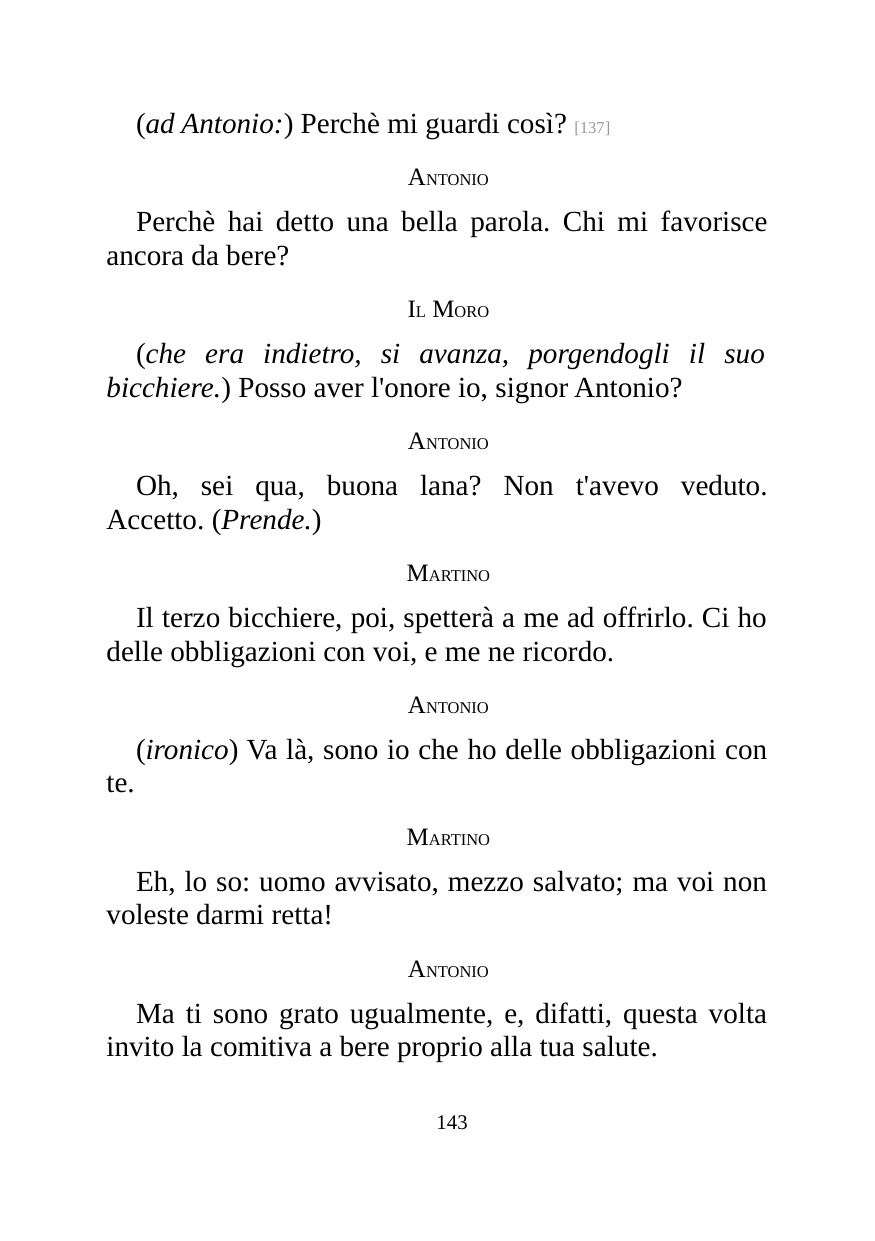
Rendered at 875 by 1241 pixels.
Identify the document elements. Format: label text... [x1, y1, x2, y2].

text Il terzo bicchiere, poi, spetterà a me ad offrirlo. Ci ho delle obbligazioni con voi, e me ne ricordo. [106, 600, 768, 667]
text Antonio [106, 686, 768, 719]
text (che era indietro, si avanza, porgendogli il suo bicchiere.) Posso aver l'onore io, signor Antonio? [106, 336, 768, 403]
text Antonio [106, 158, 768, 192]
text Il Moro [106, 290, 768, 324]
text Antonio [106, 950, 768, 983]
text Oh, sei qua, buona lana? Non t'avevo veduto. Accetto. (Prende.) [106, 468, 768, 535]
text Martino [106, 818, 768, 851]
text Eh, lo so: uomo avvisato, mezzo salvato; ma voi non voleste darmi retta! [106, 864, 768, 931]
text (ad Antonio:) Perchè mi guardi così? [137] [106, 106, 768, 140]
text (ironico) Va là, sono io che ho delle obbligazioni con te. [106, 732, 768, 799]
text Antonio [106, 422, 768, 456]
text Perchè hai detto una bella parola. Chi mi favorisce ancora da bere? [106, 204, 768, 272]
text Martino [106, 554, 768, 588]
text Ma ti sono grato ugualmente, e, difatti, questa volta invito la comitiva a bere proprio alla tua salute. [106, 996, 768, 1063]
